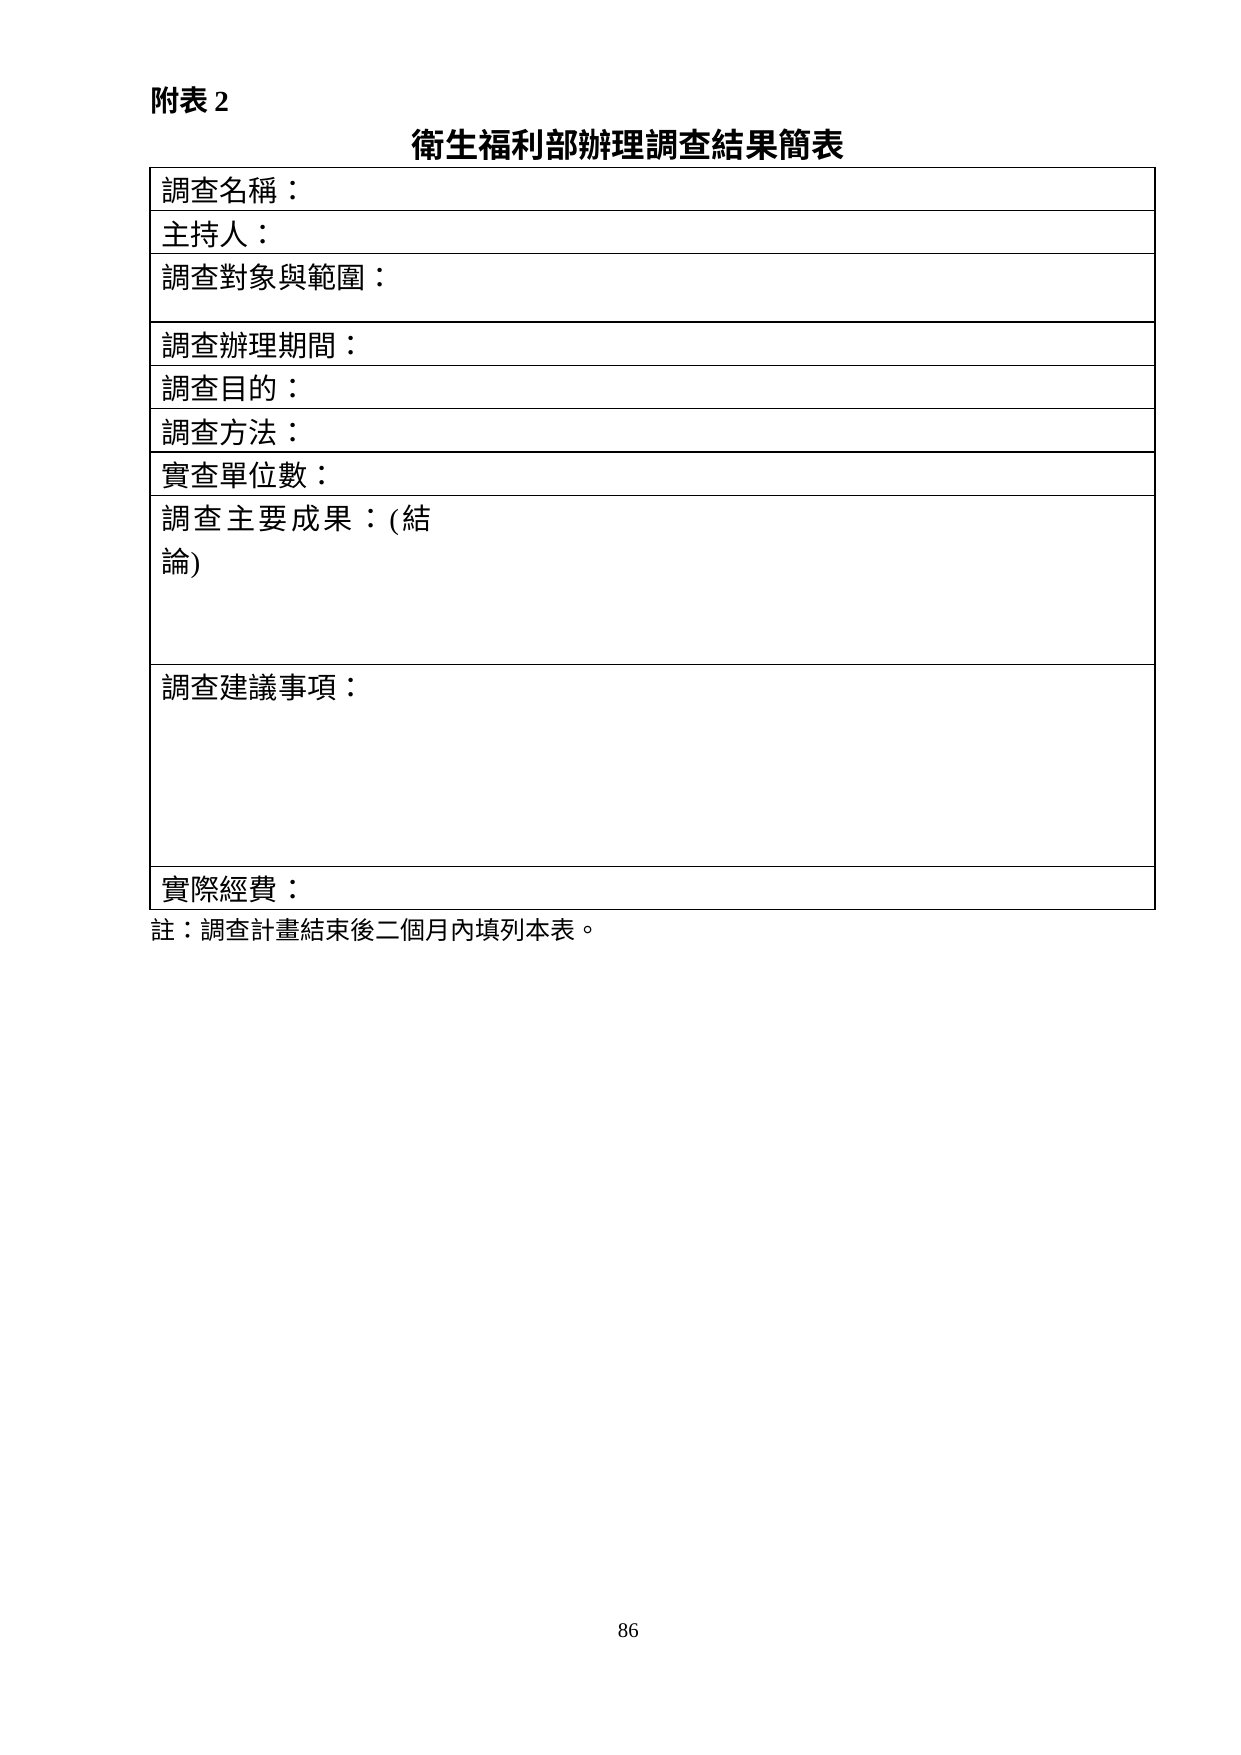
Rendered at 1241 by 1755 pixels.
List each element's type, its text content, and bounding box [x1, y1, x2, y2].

table_cell 調查對象與範圍： [151, 254, 442, 321]
table_cell [443, 665, 1154, 866]
table_cell [443, 453, 1154, 495]
table_cell [443, 211, 1154, 253]
table_cell 調查目的： [151, 366, 442, 408]
table_cell 實查單位數： [151, 453, 442, 495]
table_cell [443, 254, 1154, 321]
text 附表2 [150, 75, 1106, 121]
table_cell [443, 366, 1154, 408]
table_header [443, 168, 1154, 210]
table_cell 調查辦理期間： [151, 323, 442, 365]
table_cell 調查主要成果：(結論) [151, 496, 442, 663]
table_cell 調查建議事項： [151, 665, 442, 866]
table_cell [443, 409, 1154, 451]
table_cell [443, 867, 1154, 909]
table_cell 實際經費： [151, 867, 442, 909]
table_cell 調查方法： [151, 409, 442, 451]
text 衛生福利部辦理調查結果簡表 [150, 121, 1106, 167]
table_cell 主持人： [151, 211, 442, 253]
table_cell [443, 323, 1154, 365]
text 註：調查計畫結束後二個月內填列本表。 [150, 910, 1106, 946]
table_cell [443, 496, 1154, 663]
table_header 調查名稱： [151, 168, 442, 210]
